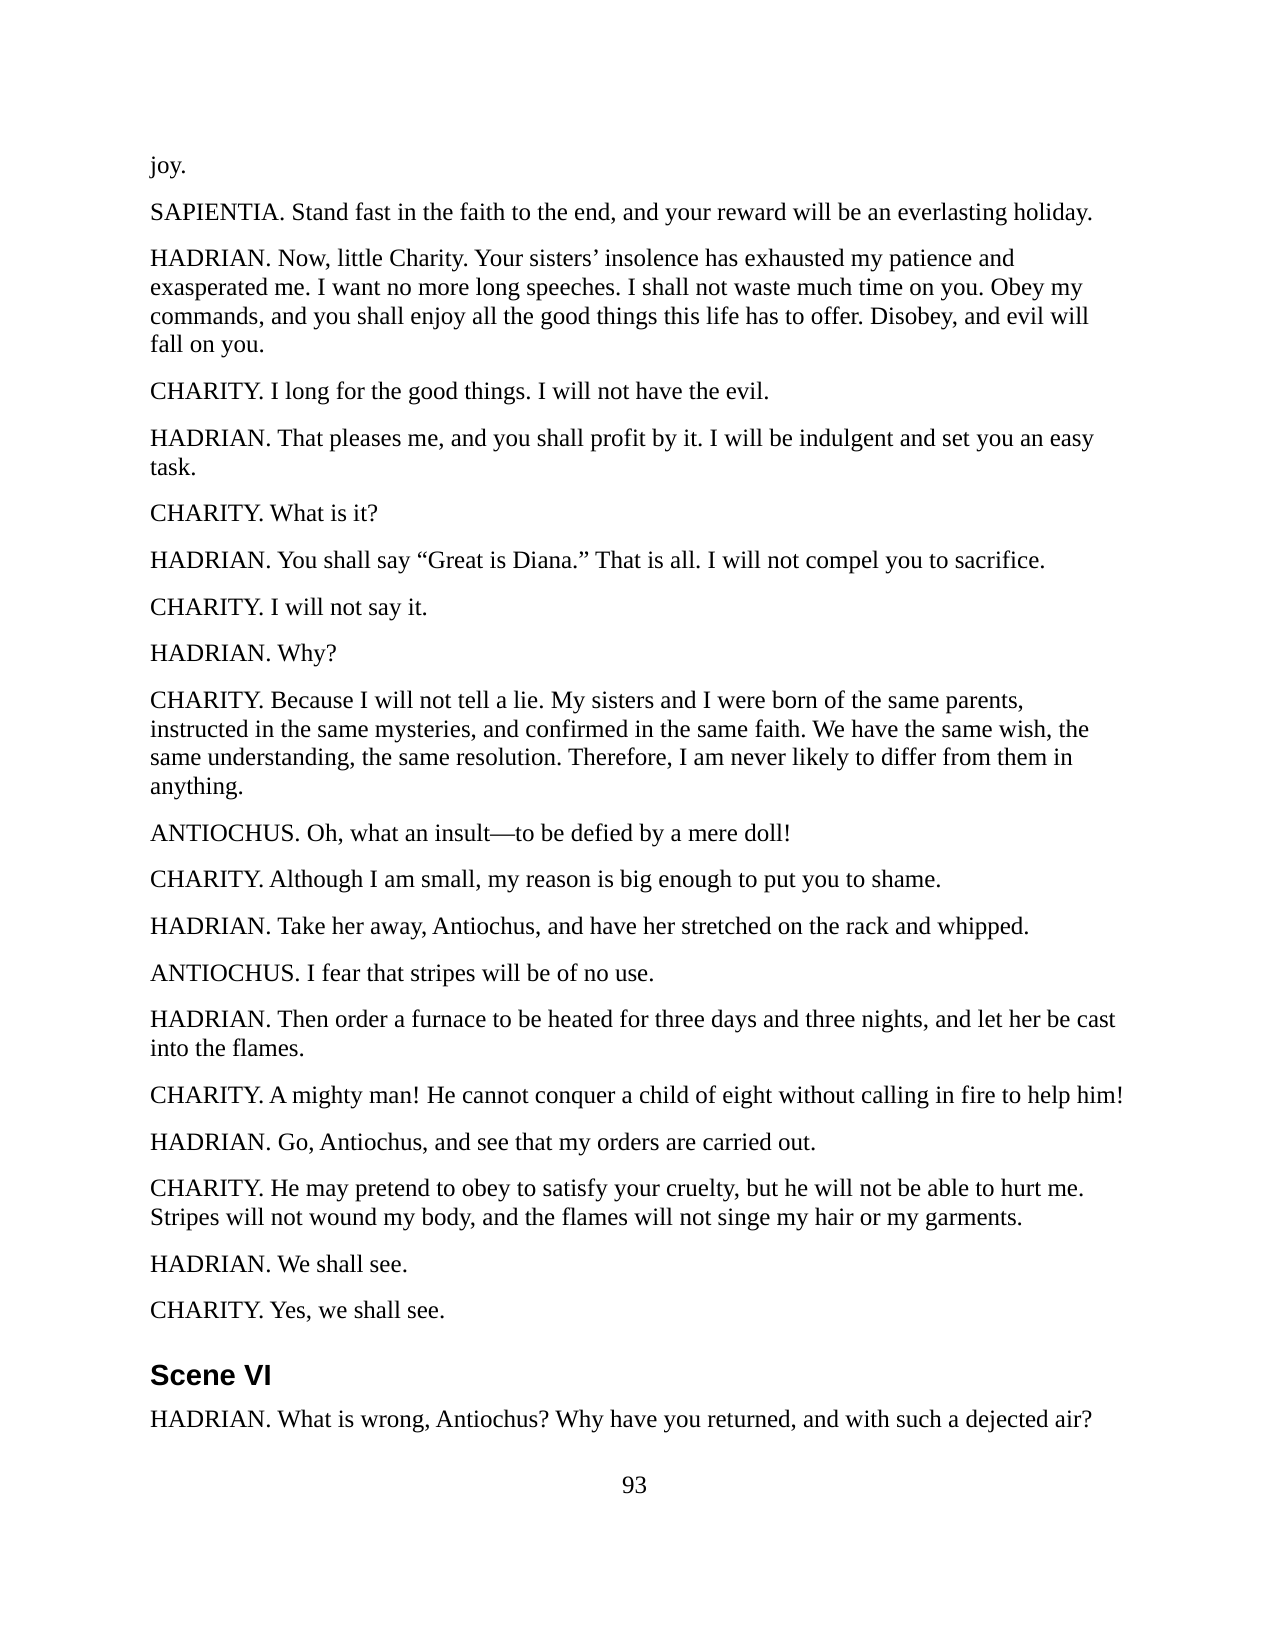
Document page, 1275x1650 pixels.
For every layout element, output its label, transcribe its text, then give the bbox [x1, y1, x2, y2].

text SAPIENTIA. Stand fast in the faith to the end, and your reward will be an everlasting holiday. [150, 197, 1125, 225]
text CHARITY. A mighty man! He cannot conquer a child of eight without calling in fire to help him! [150, 1080, 1125, 1109]
text CHARITY. Although I am small, my reason is big enough to put you to shame. [150, 864, 1125, 893]
text joy. [150, 150, 1125, 179]
text HADRIAN. Go, Antiochus, and see that my orders are carried out. [150, 1127, 1125, 1155]
text HADRIAN. Now, little Charity. Your sisters’ insolence has exhausted my patience and exasperated me. I want no more long speeches. I shall not waste much time on you. Obey my commands, and you shall enjoy all the good things this life has to offer. Disobey, and evil will fall on you. [150, 243, 1125, 358]
subtitle Scene VI [150, 1358, 1125, 1392]
text CHARITY. Yes, we shall see. [150, 1295, 1125, 1324]
text CHARITY. What is it? [150, 498, 1125, 527]
text HADRIAN. Take her away, Antiochus, and have her stretched on the rack and whipped. [150, 911, 1125, 940]
text HADRIAN. Why? [150, 638, 1125, 667]
text ANTIOCHUS. Oh, what an insult—to be defied by a mere doll! [150, 818, 1125, 847]
text CHARITY. I long for the good things. I will not have the evil. [150, 376, 1125, 405]
text HADRIAN. We shall see. [150, 1249, 1125, 1277]
text HADRIAN. Then order a furnace to be heated for three days and three nights, and let her be cast into the flames. [150, 1004, 1125, 1062]
text HADRIAN. That pleases me, and you shall profit by it. I will be indulgent and set you an easy task. [150, 423, 1125, 480]
text CHARITY. He may pretend to obey to satisfy your cruelty, but he will not be able to hurt me. Stripes will not wound my body, and the flames will not singe my hair or my garments. [150, 1173, 1125, 1231]
text CHARITY. Because I will not tell a lie. My sisters and I were born of the same parents, instructed in the same mysteries, and confirmed in the same faith. We have the same wish, the same understanding, the same resolution. Therefore, I am never likely to differ from them in anything. [150, 685, 1125, 800]
text CHARITY. I will not say it. [150, 592, 1125, 620]
text HADRIAN. You shall say “Great is Diana.” That is all. I will not compel you to sacrifice. [150, 545, 1125, 574]
text ANTIOCHUS. I fear that stripes will be of no use. [150, 958, 1125, 987]
text HADRIAN. What is wrong, Antiochus? Why have you returned, and with such a dejected air? [150, 1404, 1125, 1433]
